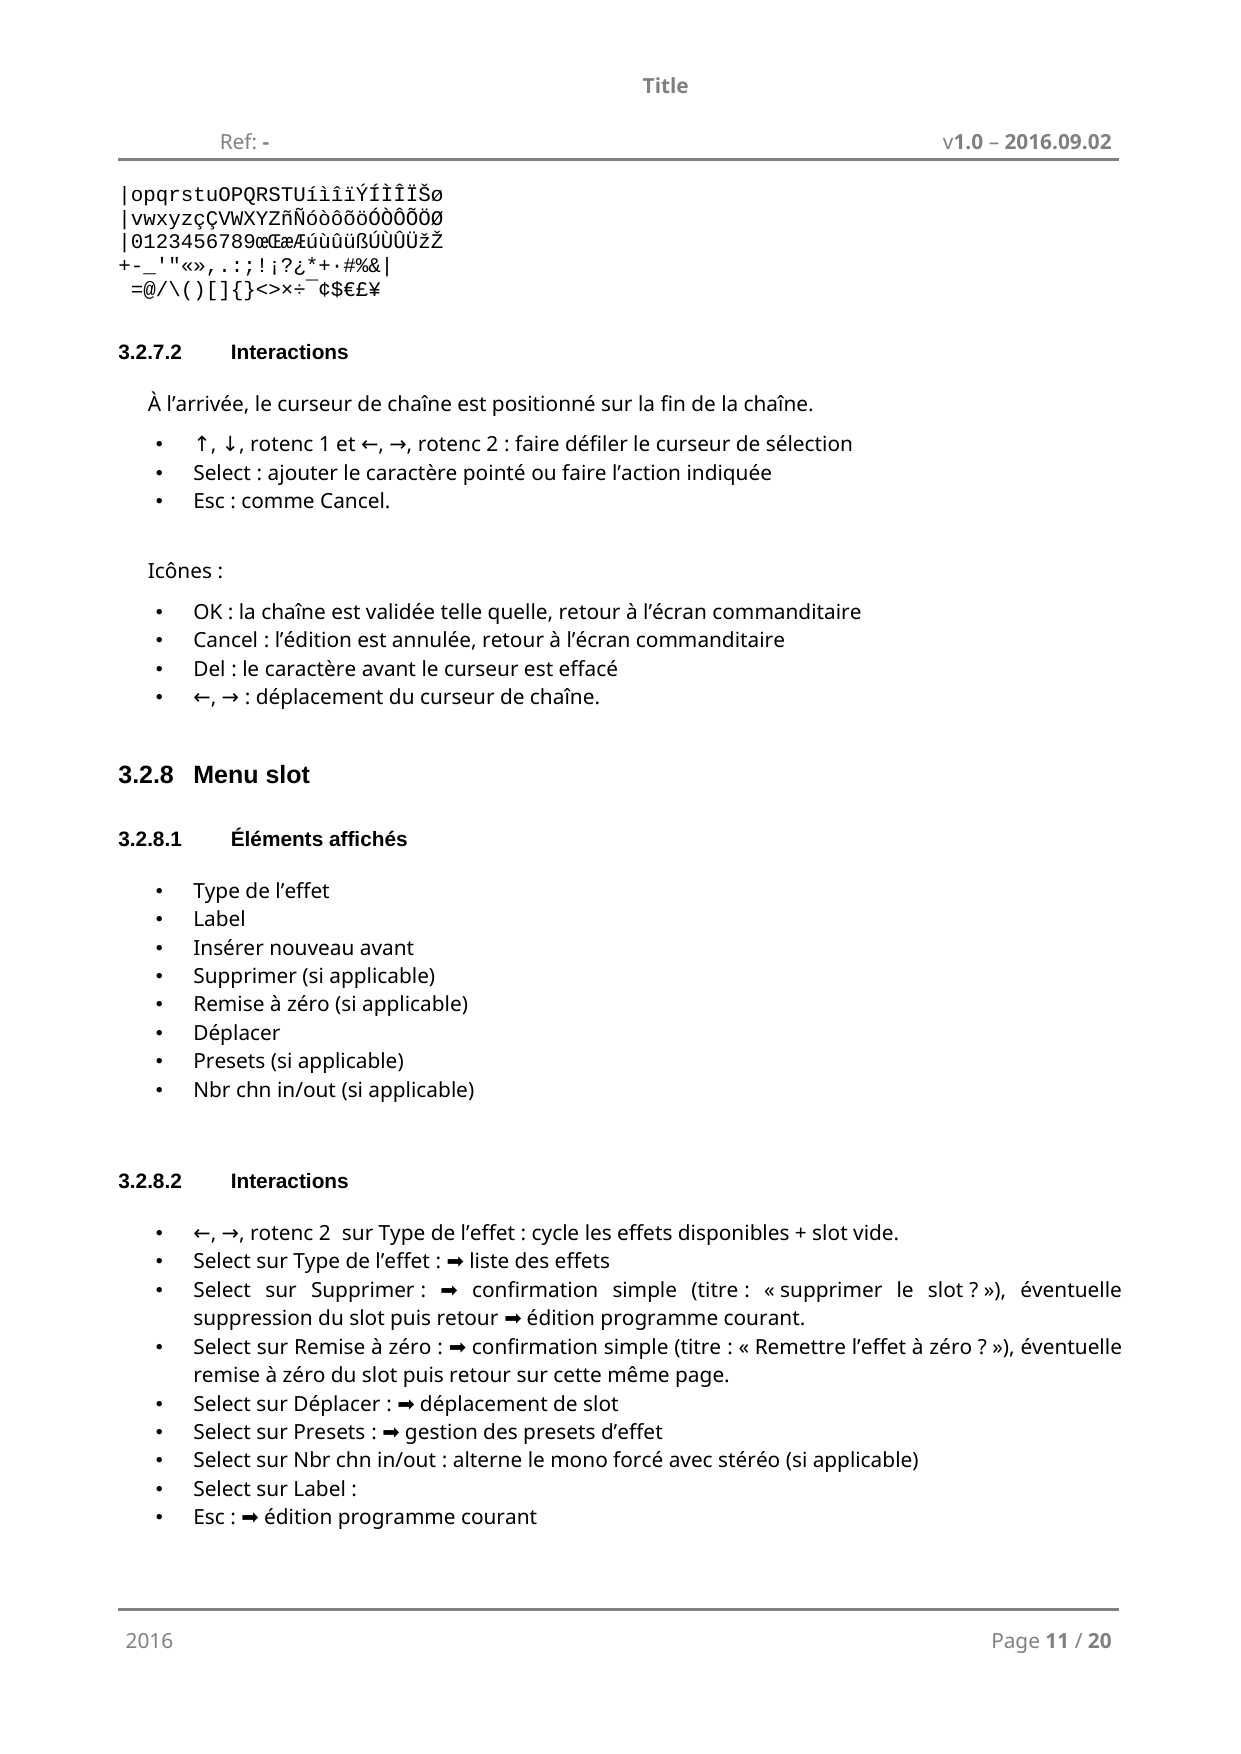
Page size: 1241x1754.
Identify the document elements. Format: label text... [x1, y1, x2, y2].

list Select sur Type de l’effet : ➡ liste des effets [156, 1247, 1122, 1275]
subtitle Éléments affichés [118, 827, 1122, 851]
list Esc : comme Cancel. [156, 486, 1122, 515]
list Label [156, 904, 1122, 933]
list Select sur Presets : ➡ gestion des presets d’effet [156, 1417, 1122, 1446]
text =@/\()[]{}<>×÷¯¢$€£¥ [118, 278, 1122, 302]
list Nbr chn in/out (si applicable) [156, 1075, 1122, 1103]
list Select sur Label : [156, 1474, 1122, 1502]
subtitle Menu slot [118, 761, 1122, 789]
list Cancel : l’édition est annulée, retour à l’écran commanditaire [156, 625, 1122, 654]
list Select sur Supprimer : ➡ confirmation simple (titre : « supprimer le slot ? »), éventuelle suppression du slot puis retour ➡ édition programme courant. [156, 1275, 1122, 1332]
list Select sur Remise à zéro : ➡ confirmation simple (titre : « Remettre l’effet à zéro ? »), éventuelle remise à zéro du slot puis retour sur cette même page. [156, 1332, 1122, 1389]
list Esc : ➡ édition programme courant [156, 1502, 1122, 1531]
subtitle Interactions [118, 1169, 1122, 1193]
text +-_'"«»,.:;!¡?¿*+·#%&| [118, 255, 1122, 278]
list ←, →, rotenc 2 sur Type de l’effet : cycle les effets disponibles + slot vide. [156, 1218, 1122, 1247]
list Select : ajouter le caractère pointé ou faire l’action indiquée [156, 458, 1122, 486]
list Déplacer [156, 1018, 1122, 1046]
list Select sur Nbr chn in/out : alterne le mono forcé avec stéréo (si applicable) [156, 1446, 1122, 1474]
list Remise à zéro (si applicable) [156, 989, 1122, 1018]
text |opqrstuOPQRSTUíìîïÝÍÌÎÏŠø [118, 184, 1122, 208]
list Select sur Déplacer : ➡ déplacement de slot [156, 1389, 1122, 1417]
text Icônes : [118, 556, 1122, 584]
list Insérer nouveau avant [156, 933, 1122, 961]
text À l’arrivée, le curseur de chaîne est positionné sur la fin de la chaîne. [118, 389, 1122, 417]
list ↑, ↓, rotenc 1 et ←, →, rotenc 2 : faire défiler le curseur de sélection [156, 429, 1122, 458]
list Supprimer (si applicable) [156, 961, 1122, 989]
list OK : la chaîne est validée telle quelle, retour à l’écran commanditaire [156, 597, 1122, 625]
text |vwxyzçÇVWXYZñÑóòôõöÓÒÔÕÖØ [118, 208, 1122, 231]
list ←, → : déplacement du curseur de chaîne. [156, 682, 1122, 711]
list Type de l’effet [156, 876, 1122, 904]
text |0123456789œŒæÆúùûüßÚÙÛÜžŽ [118, 231, 1122, 255]
list Del : le caractère avant le curseur est effacé [156, 654, 1122, 682]
subtitle Interactions [118, 340, 1122, 364]
list Presets (si applicable) [156, 1046, 1122, 1075]
